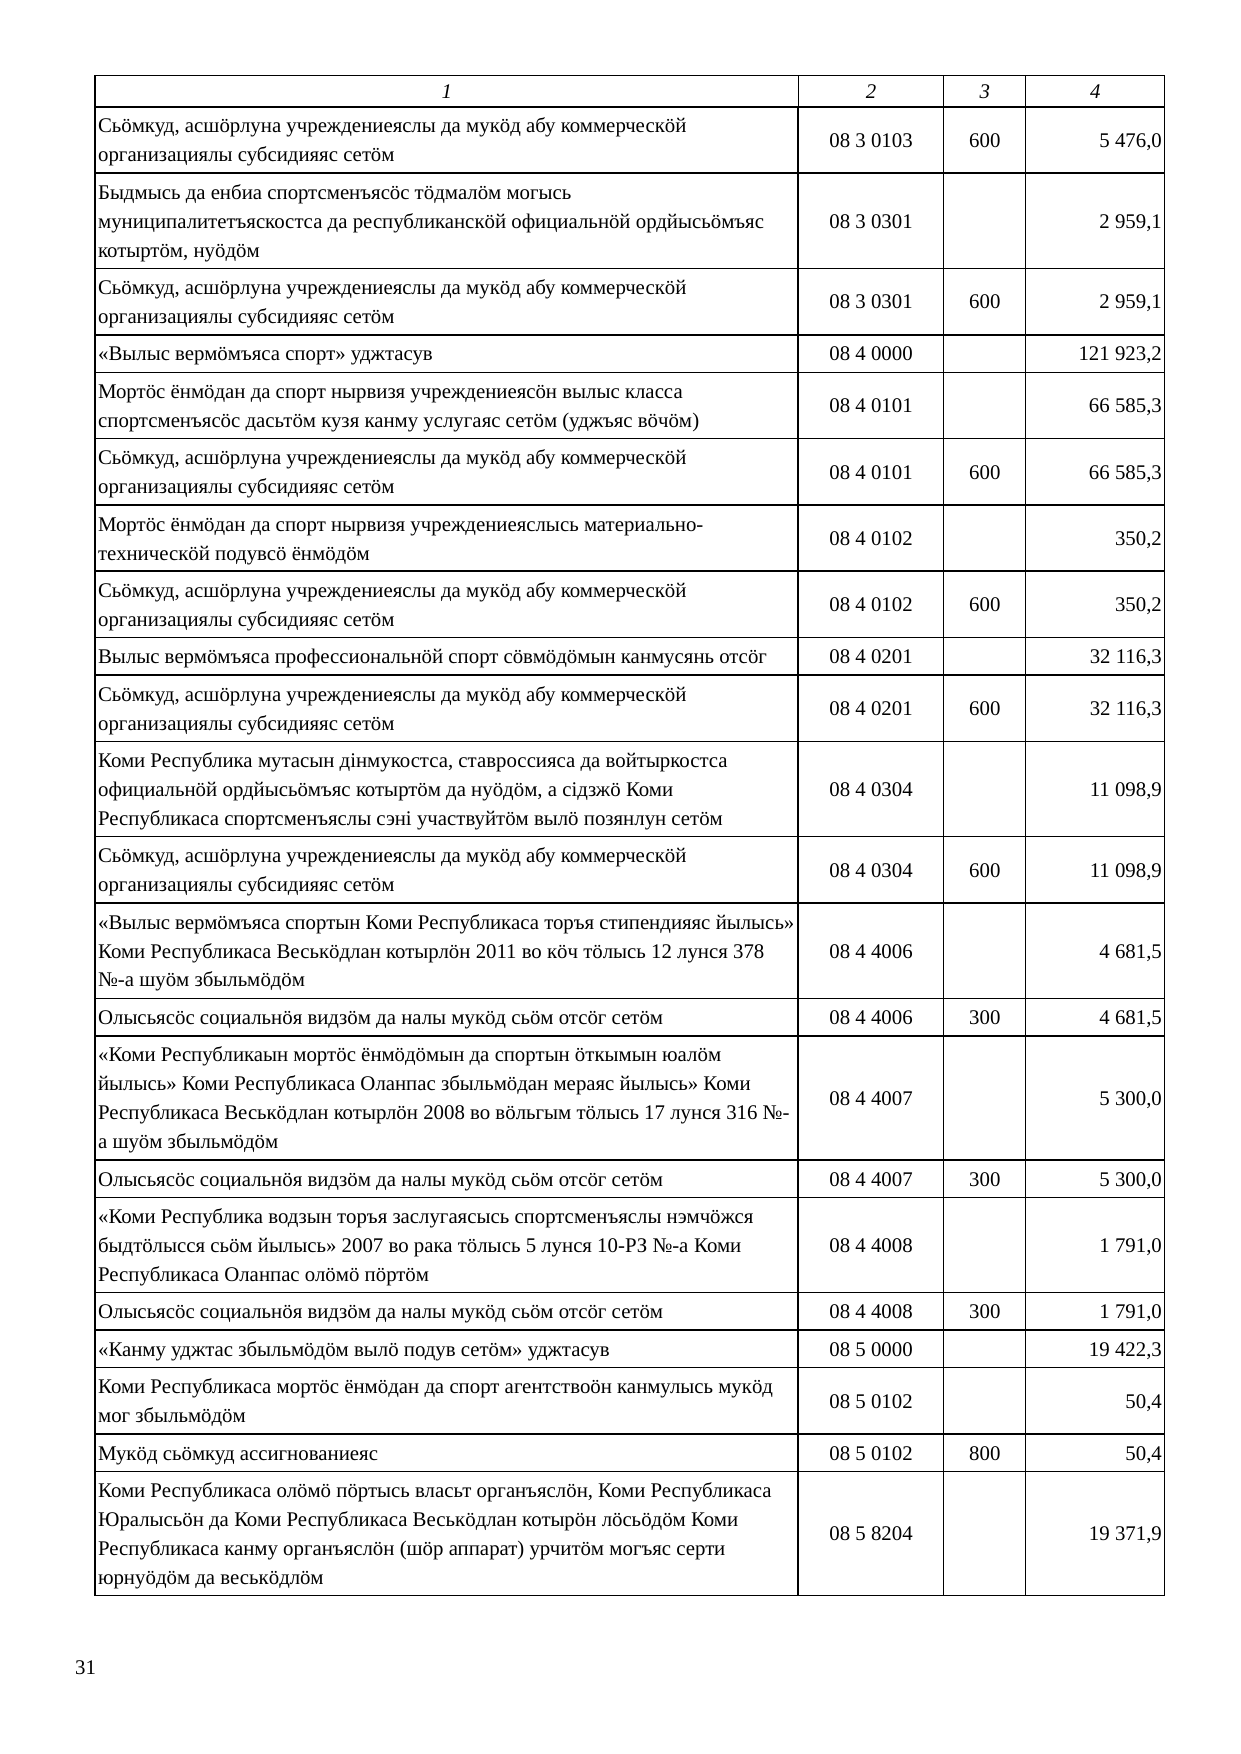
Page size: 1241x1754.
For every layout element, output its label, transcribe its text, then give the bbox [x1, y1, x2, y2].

table_header 1 [96, 76, 798, 106]
table_cell 08 4 0102 [799, 572, 943, 637]
table_cell Мортӧс ёнмӧдан да спорт нырвизя учреждениеяслысь материально-техническӧй подувсӧ ёнмӧдӧм [96, 506, 797, 570]
table_cell 1 791,0 [1026, 1293, 1164, 1329]
table_cell 600 [944, 572, 1025, 637]
table_cell «Канму уджтас збыльмӧдӧм вылӧ подув сетӧм» уджтасув [96, 1331, 797, 1367]
table_cell 08 4 4008 [799, 1293, 943, 1329]
table_cell 08 3 0103 [799, 108, 943, 172]
table_cell 300 [944, 1161, 1025, 1196]
table_cell 08 5 0102 [799, 1368, 943, 1433]
table_cell 19 422,3 [1026, 1331, 1164, 1367]
table_cell Сьӧмкуд, асшӧрлуна учреждениеяслы да мукӧд абу коммерческӧй организациялы субсидияяс сетӧм [96, 572, 797, 637]
table_cell 19 371,9 [1026, 1472, 1164, 1594]
table_cell 800 [944, 1435, 1025, 1471]
table_cell 08 4 0201 [799, 638, 943, 674]
table_cell 32 116,3 [1026, 638, 1164, 674]
table_cell Олысьясӧс социальнӧя видзӧм да налы мукӧд сьӧм отсӧг сетӧм [96, 999, 797, 1035]
table_cell «Коми Республика водзын торъя заслугаясысь спортсменъяслы нэмчӧжся быдтӧлысся сьӧм йылысь» 2007 во рака тӧлысь 5 лунся 10-РЗ №-а Коми Республикаса Оланпас олӧмӧ пӧртӧм [96, 1198, 797, 1292]
table_cell 11 098,9 [1026, 742, 1164, 836]
table_cell 1 791,0 [1026, 1198, 1164, 1292]
table_cell 08 5 8204 [799, 1472, 943, 1594]
table_cell Сьӧмкуд, асшӧрлуна учреждениеяслы да мукӧд абу коммерческӧй организациялы субсидияяс сетӧм [96, 108, 797, 172]
table_header 2 [799, 76, 943, 106]
table_cell 08 4 0101 [799, 439, 943, 504]
table_cell 5 300,0 [1026, 1037, 1164, 1159]
table_cell Вылыс вермӧмъяса профессиональнӧй спорт сӧвмӧдӧмын канмусянь отсӧг [96, 638, 797, 674]
table_cell Коми Республикаса олӧмӧ пӧртысь власьт органъяслӧн, Коми Республикаса Юралысьӧн да Коми Республикаса Веськӧдлан котырӧн лӧсьӧдӧм Коми Республикаса канму органъяслӧн (шӧр аппарат) урчитӧм могъяс серти юрнуӧдӧм да веськӧдлӧм [96, 1472, 797, 1594]
table_cell Мортӧс ёнмӧдан да спорт нырвизя учреждениеясӧн вылыс класса спортсменъясӧс дасьтӧм кузя канму услугаяс сетӧм (уджъяс вӧчӧм) [96, 373, 797, 438]
table_cell 08 3 0301 [799, 174, 943, 267]
table_cell 08 4 0101 [799, 373, 943, 438]
table_cell Коми Республикаса мортӧс ёнмӧдан да спорт агентствоӧн канмулысь мукӧд мог збыльмӧдӧм [96, 1368, 797, 1433]
table_cell «Вылыс вермӧмъяса спортын Коми Республикаса торъя стипендияяс йылысь» Коми Республикаса Веськӧдлан котырлӧн 2011 во кӧч тӧлысь 12 лунся 378 №-а шуӧм збыльмӧдӧм [96, 904, 797, 997]
table_cell 08 4 4006 [799, 999, 943, 1035]
table_cell 300 [944, 999, 1025, 1035]
table_cell 08 4 0000 [799, 336, 943, 371]
table_cell 2 959,1 [1026, 174, 1164, 267]
table_cell 08 4 0201 [799, 676, 943, 741]
table_cell «Вылыс вермӧмъяса спорт» уджтасув [96, 336, 797, 371]
table_cell [944, 1331, 1025, 1367]
table_cell 66 585,3 [1026, 373, 1164, 438]
table_cell [944, 904, 1025, 997]
table_cell 4 681,5 [1026, 999, 1164, 1035]
table_cell 08 3 0301 [799, 269, 943, 334]
table_cell 08 4 4007 [799, 1161, 943, 1196]
table_cell [944, 1198, 1025, 1292]
table_cell 121 923,2 [1026, 336, 1164, 371]
table_cell 08 4 4006 [799, 904, 943, 997]
table_cell [944, 174, 1025, 267]
table_cell 11 098,9 [1026, 837, 1164, 902]
table_cell Мукӧд сьӧмкуд ассигнованиеяс [96, 1435, 797, 1471]
table_cell 300 [944, 1293, 1025, 1329]
table_cell [944, 506, 1025, 570]
table_cell Сьӧмкуд, асшӧрлуна учреждениеяслы да мукӧд абу коммерческӧй организациялы субсидияяс сетӧм [96, 439, 797, 504]
table_cell 600 [944, 269, 1025, 334]
table_cell 08 4 4008 [799, 1198, 943, 1292]
table_cell 350,2 [1026, 506, 1164, 570]
table_cell [944, 638, 1025, 674]
table_cell Олысьясӧс социальнӧя видзӧм да налы мукӧд сьӧм отсӧг сетӧм [96, 1161, 797, 1196]
table_cell 08 5 0000 [799, 1331, 943, 1367]
table_header 4 [1026, 76, 1164, 106]
table_cell 600 [944, 676, 1025, 741]
table_cell 66 585,3 [1026, 439, 1164, 504]
table_cell [944, 742, 1025, 836]
table_cell «Коми Республикаын мортӧс ёнмӧдӧмын да спортын ӧткымын юалӧм йылысь» Коми Республикаса Оланпас збыльмӧдан мераяс йылысь» Коми Республикаса Веськӧдлан котырлӧн 2008 во вӧльгым тӧлысь 17 лунся 316 №-а шуӧм збыльмӧдӧм [96, 1037, 797, 1159]
table_cell 08 5 0102 [799, 1435, 943, 1471]
table_cell [944, 1368, 1025, 1433]
table_cell 08 4 0304 [799, 837, 943, 902]
table_cell 08 4 0304 [799, 742, 943, 836]
table_cell 600 [944, 837, 1025, 902]
table_cell 50,4 [1026, 1368, 1164, 1433]
table_cell [944, 373, 1025, 438]
table_cell 50,4 [1026, 1435, 1164, 1471]
table_cell 4 681,5 [1026, 904, 1164, 997]
table_cell [944, 1472, 1025, 1594]
table_cell Сьӧмкуд, асшӧрлуна учреждениеяслы да мукӧд абу коммерческӧй организациялы субсидияяс сетӧм [96, 269, 797, 334]
table_cell 08 4 0102 [799, 506, 943, 570]
table_cell [944, 336, 1025, 371]
table_cell 5 300,0 [1026, 1161, 1164, 1196]
table_cell 350,2 [1026, 572, 1164, 637]
table_cell Сьӧмкуд, асшӧрлуна учреждениеяслы да мукӧд абу коммерческӧй организациялы субсидияяс сетӧм [96, 676, 797, 741]
table_cell Сьӧмкуд, асшӧрлуна учреждениеяслы да мукӧд абу коммерческӧй организациялы субсидияяс сетӧм [96, 837, 797, 902]
table_cell 2 959,1 [1026, 269, 1164, 334]
table_cell Быдмысь да енбиа спортсменъясӧс тӧдмалӧм могысь муниципалитетъяскостса да республиканскӧй официальнӧй ордйысьӧмъяс котыртӧм, нуӧдӧм [96, 174, 797, 267]
table_cell Коми Республика мутасын дінмукостса, ставроссияса да войтыркостса официальнӧй ордйысьӧмъяс котыртӧм да нуӧдӧм, а сідзжӧ Коми Республикаса спортсменъяслы сэні участвуйтӧм вылӧ позянлун сетӧм [96, 742, 797, 836]
table_cell 32 116,3 [1026, 676, 1164, 741]
table_cell [944, 1037, 1025, 1159]
table_cell 08 4 4007 [799, 1037, 943, 1159]
table_cell Олысьясӧс социальнӧя видзӧм да налы мукӧд сьӧм отсӧг сетӧм [96, 1293, 797, 1329]
table_cell 600 [944, 108, 1025, 172]
table_cell 5 476,0 [1026, 108, 1164, 172]
table_header 3 [944, 76, 1025, 106]
table_cell 600 [944, 439, 1025, 504]
